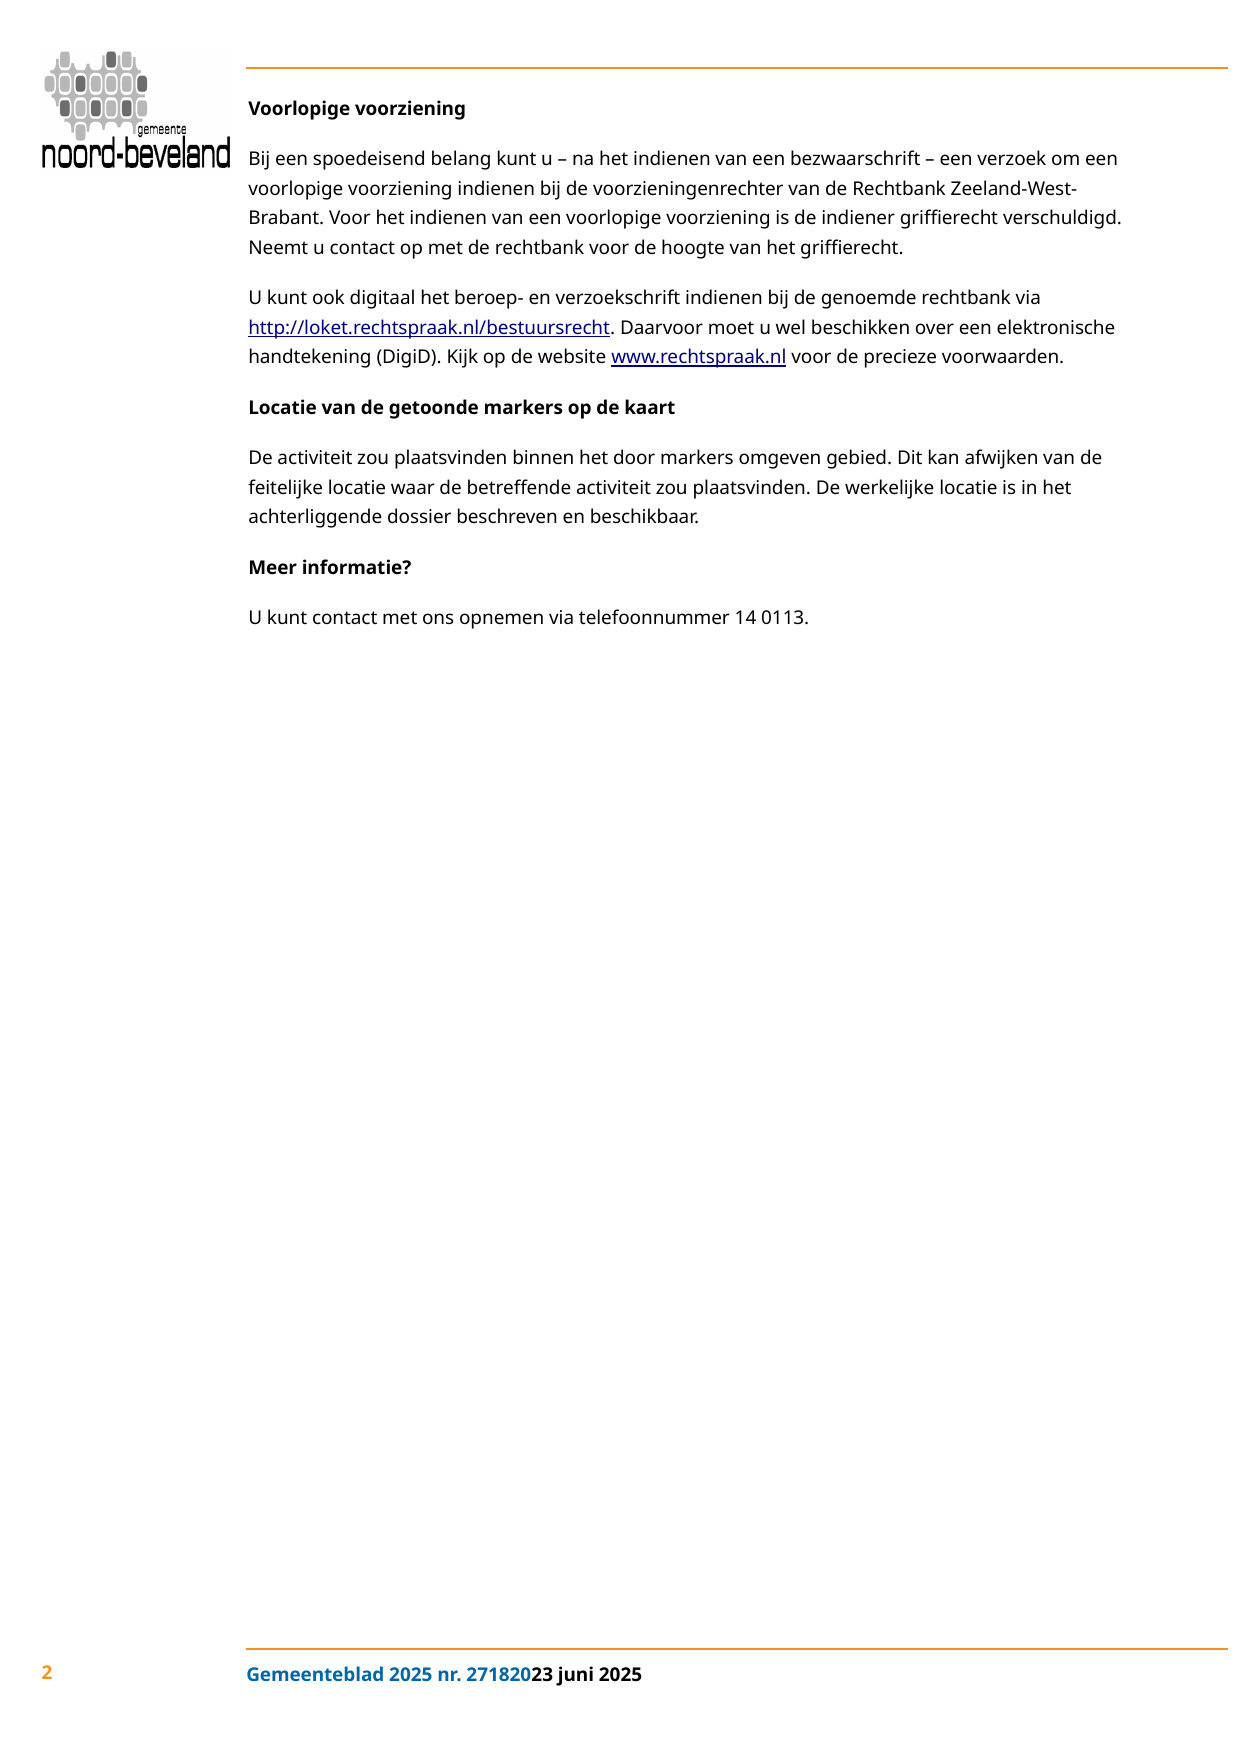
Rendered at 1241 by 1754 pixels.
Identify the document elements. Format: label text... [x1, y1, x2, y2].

text U kunt ook digitaal het beroep- en verzoekschrift indienen bij de genoemde rechtbank via http://loket.rechtspraak.nl/bestuursrecht. Daarvoor moet u wel beschikken over een elektronische handtekening (DigiD). Kijk op de website www.rechtspraak.nl voor de precieze voorwaarden. [248, 284, 1152, 369]
text De activiteit zou plaatsvinden binnen het door markers omgeven gebied. Dit kan afwijken van de feitelijke locatie waar de betreffende activiteit zou plaatsvinden. De werkelijke locatie is in het achterliggende dossier beschreven en beschikbaar. [248, 444, 1152, 529]
picture [41, 47, 231, 172]
text Bij een spoedeisend belang kunt u – na het indienen van een bezwaarschrift – een verzoek om een voorlopige voorziening indienen bij de voorzieningenrechter van de Rechtbank Zeeland-West-Brabant. Voor het indienen van een voorlopige voorziening is de indiener griffierecht verschuldigd. Neemt u contact op met de rechtbank voor de hoogte van het griffierecht. [248, 145, 1152, 260]
text Voorlopige voorziening [248, 95, 1152, 121]
text Locatie van de getoonde markers op de kaart [248, 394, 1152, 420]
text Meer informatie? [248, 554, 1152, 580]
text U kunt contact met ons opnemen via telefoonnummer 14 0113. [248, 604, 1152, 630]
